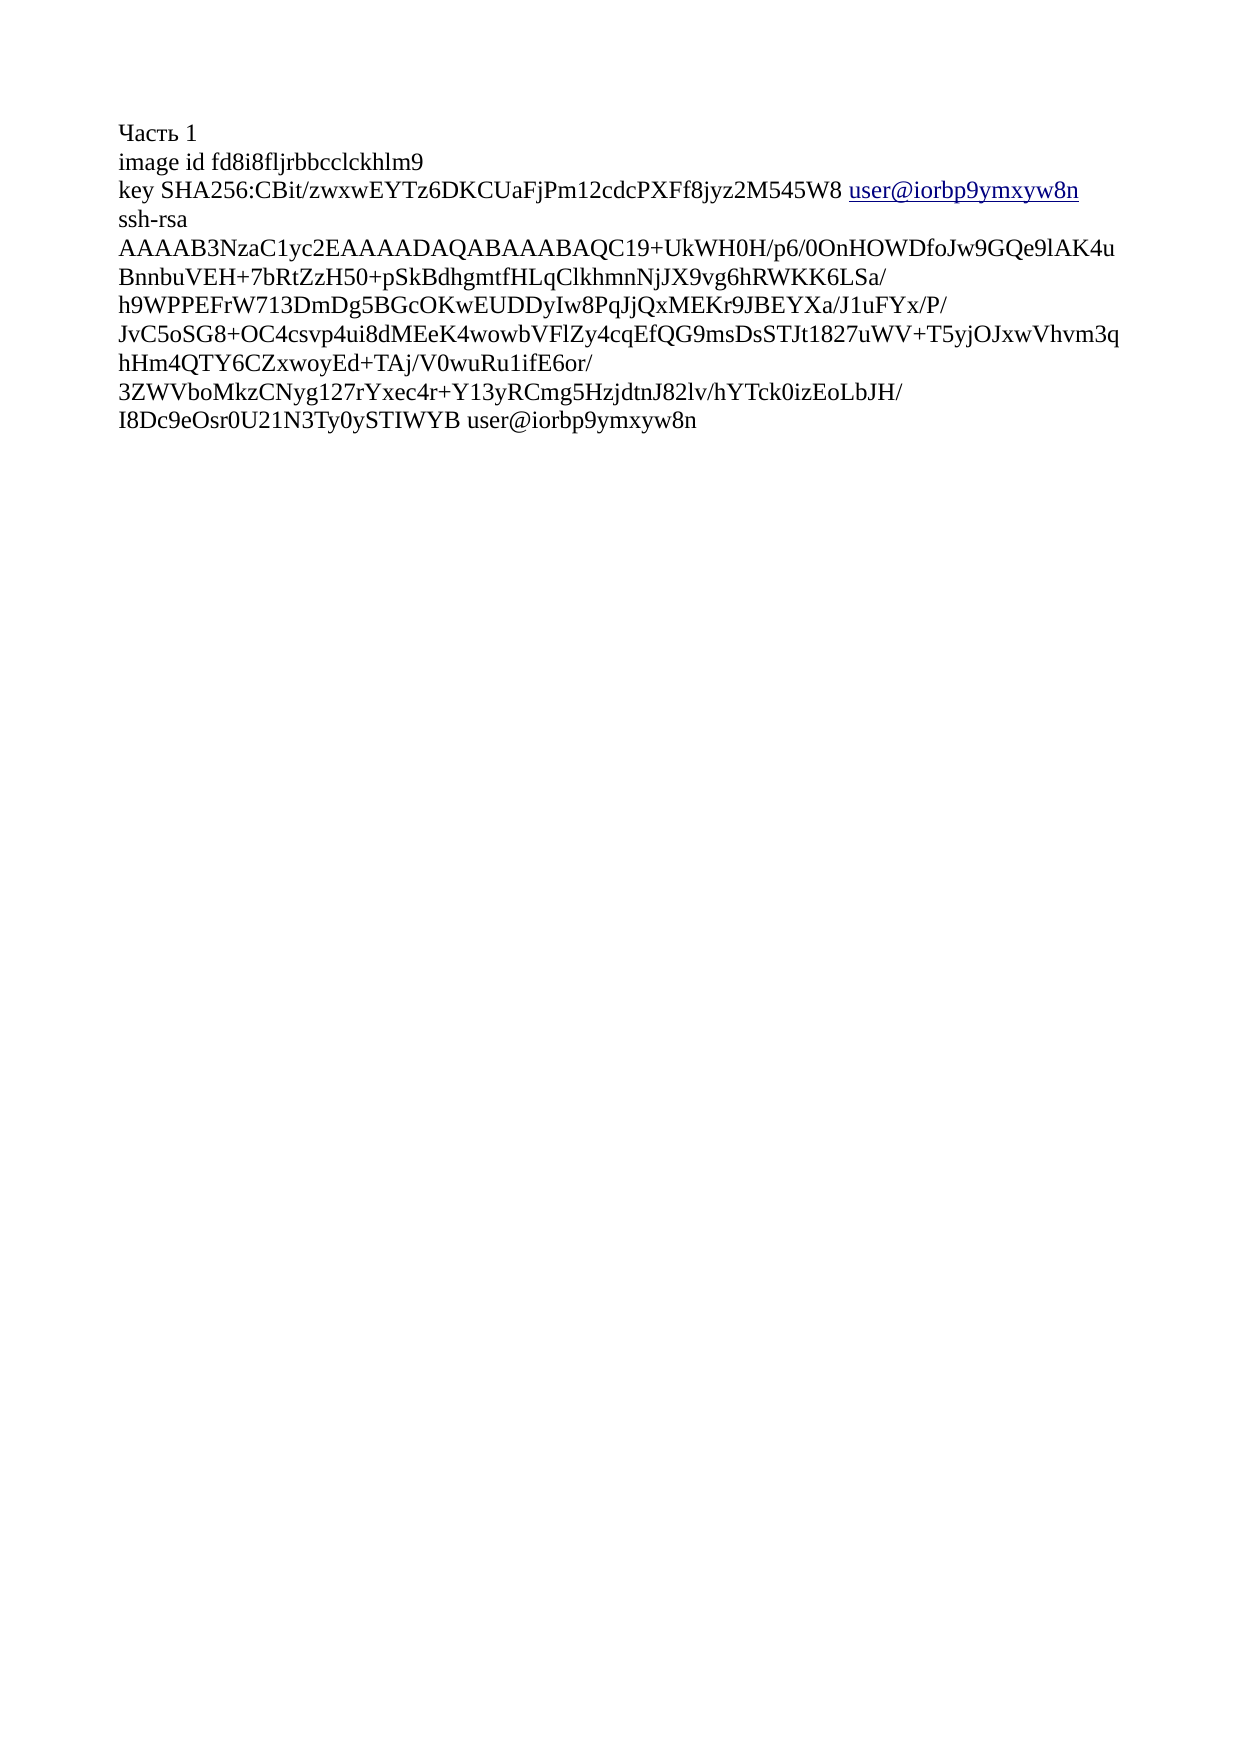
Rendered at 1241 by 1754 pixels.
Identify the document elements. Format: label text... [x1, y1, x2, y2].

text image id fd8i8fljrbbcclckhlm9 [118, 147, 1122, 176]
text key SHA256:CBit/zwxwEYTz6DKCUaFjPm12cdcPXFf8jyz2M545W8 user@iorbp9ymxyw8n [118, 176, 1122, 204]
text ssh-rsa AAAAB3NzaC1yc2EAAAADAQABAAABAQC19+UkWH0H/p6/0OnHOWDfoJw9GQe9lAK4uBnnbuVEH+7bRtZzH50+pSkBdhgmtfHLqClkhmnNjJX9vg6hRWKK6LSa/h9WPPEFrW713DmDg5BGcOKwEUDDyIw8PqJjQxMEKr9JBEYXa/J1uFYx/P/JvC5oSG8+OC4csvp4ui8dMEeK4wowbVFlZy4cqEfQG9msDsSTJt1827uWV+T5yjOJxwVhvm3qhHm4QTY6CZxwoyEd+TAj/V0wuRu1ifE6or/3ZWVboMkzCNyg127rYxec4r+Y13yRCmg5HzjdtnJ82lv/hYTck0izEoLbJH/I8Dc9eOsr0U21N3Ty0ySTIWYB user@iorbp9ymxyw8n [118, 204, 1122, 434]
text Часть 1 [118, 118, 1122, 147]
